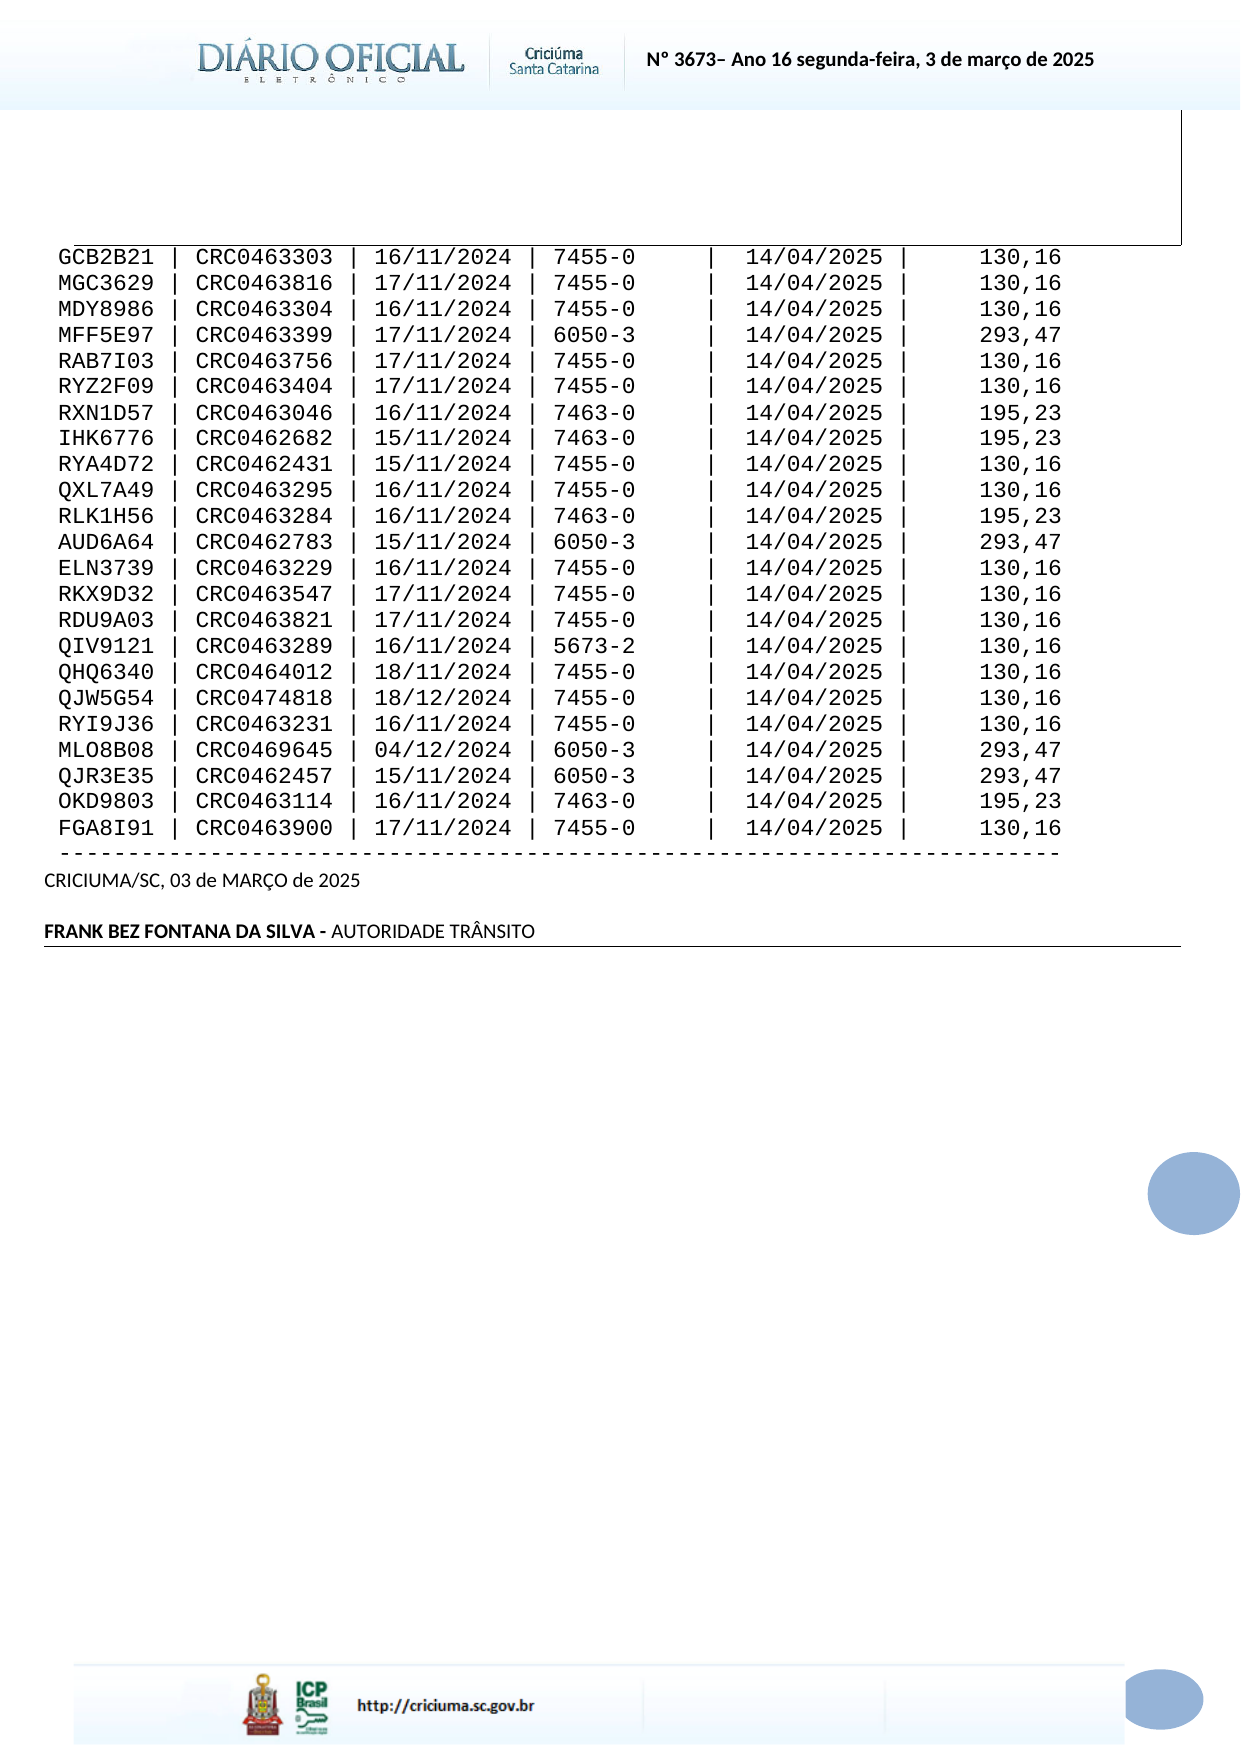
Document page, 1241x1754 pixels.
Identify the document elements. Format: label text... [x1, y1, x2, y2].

text MDY8986 | CRC0463304 | 16/11/2024 | 7455-0 | 14/04/2025 | 130,16 [44, 297, 1181, 323]
text QJR3E35 | CRC0462457 | 15/11/2024 | 6050-3 | 14/04/2025 | 293,47 [44, 764, 1181, 790]
text MFF5E97 | CRC0463399 | 17/11/2024 | 6050-3 | 14/04/2025 | 293,47 [44, 323, 1181, 349]
text RYI9J36 | CRC0463231 | 16/11/2024 | 7455-0 | 14/04/2025 | 130,16 [44, 712, 1181, 738]
text RYZ2F09 | CRC0463404 | 17/11/2024 | 7455-0 | 14/04/2025 | 130,16 [44, 375, 1181, 401]
text MLO8B08 | CRC0469645 | 04/12/2024 | 6050-3 | 14/04/2025 | 293,47 [44, 738, 1181, 764]
text FRANK BEZ FONTANA DA SILVA - AUTORIDADE TRÂNSITO [44, 918, 1181, 946]
text RLK1H56 | CRC0463284 | 16/11/2024 | 7463-0 | 14/04/2025 | 195,23 [44, 504, 1181, 531]
text FGA8I91 | CRC0463900 | 17/11/2024 | 7455-0 | 14/04/2025 | 130,16 [44, 816, 1181, 842]
text RDU9A03 | CRC0463821 | 17/11/2024 | 7455-0 | 14/04/2025 | 130,16 [44, 608, 1181, 634]
text IHK6776 | CRC0462682 | 15/11/2024 | 7463-0 | 14/04/2025 | 195,23 [44, 427, 1181, 453]
text RKX9D32 | CRC0463547 | 17/11/2024 | 7455-0 | 14/04/2025 | 130,16 [44, 582, 1181, 608]
text AUD6A64 | CRC0462783 | 15/11/2024 | 6050-3 | 14/04/2025 | 293,47 [44, 531, 1181, 556]
text CRICIUMA/SC, 03 de MARÇO de 2025 [44, 868, 1181, 893]
text GCB2B21 | CRC0463303 | 16/11/2024 | 7455-0 | 14/04/2025 | 130,16 [44, 245, 1181, 271]
text QIV9121 | CRC0463289 | 16/11/2024 | 5673-2 | 14/04/2025 | 130,16 [44, 634, 1181, 660]
text RAB7I03 | CRC0463756 | 17/11/2024 | 7455-0 | 14/04/2025 | 130,16 [44, 349, 1181, 375]
text ------------------------------------------------------------------------- [44, 842, 1181, 868]
text MGC3629 | CRC0463816 | 17/11/2024 | 7455-0 | 14/04/2025 | 130,16 [44, 271, 1181, 297]
text QJW5G54 | CRC0474818 | 18/12/2024 | 7455-0 | 14/04/2025 | 130,16 [44, 686, 1181, 712]
text QXL7A49 | CRC0463295 | 16/11/2024 | 7455-0 | 14/04/2025 | 130,16 [44, 479, 1181, 504]
text RYA4D72 | CRC0462431 | 15/11/2024 | 7455-0 | 14/04/2025 | 130,16 [44, 453, 1181, 479]
text RXN1D57 | CRC0463046 | 16/11/2024 | 7463-0 | 14/04/2025 | 195,23 [44, 401, 1181, 427]
text OKD9803 | CRC0463114 | 16/11/2024 | 7463-0 | 14/04/2025 | 195,23 [44, 790, 1181, 816]
text QHQ6340 | CRC0464012 | 18/11/2024 | 7455-0 | 14/04/2025 | 130,16 [44, 660, 1181, 686]
text ELN3739 | CRC0463229 | 16/11/2024 | 7455-0 | 14/04/2025 | 130,16 [44, 556, 1181, 582]
